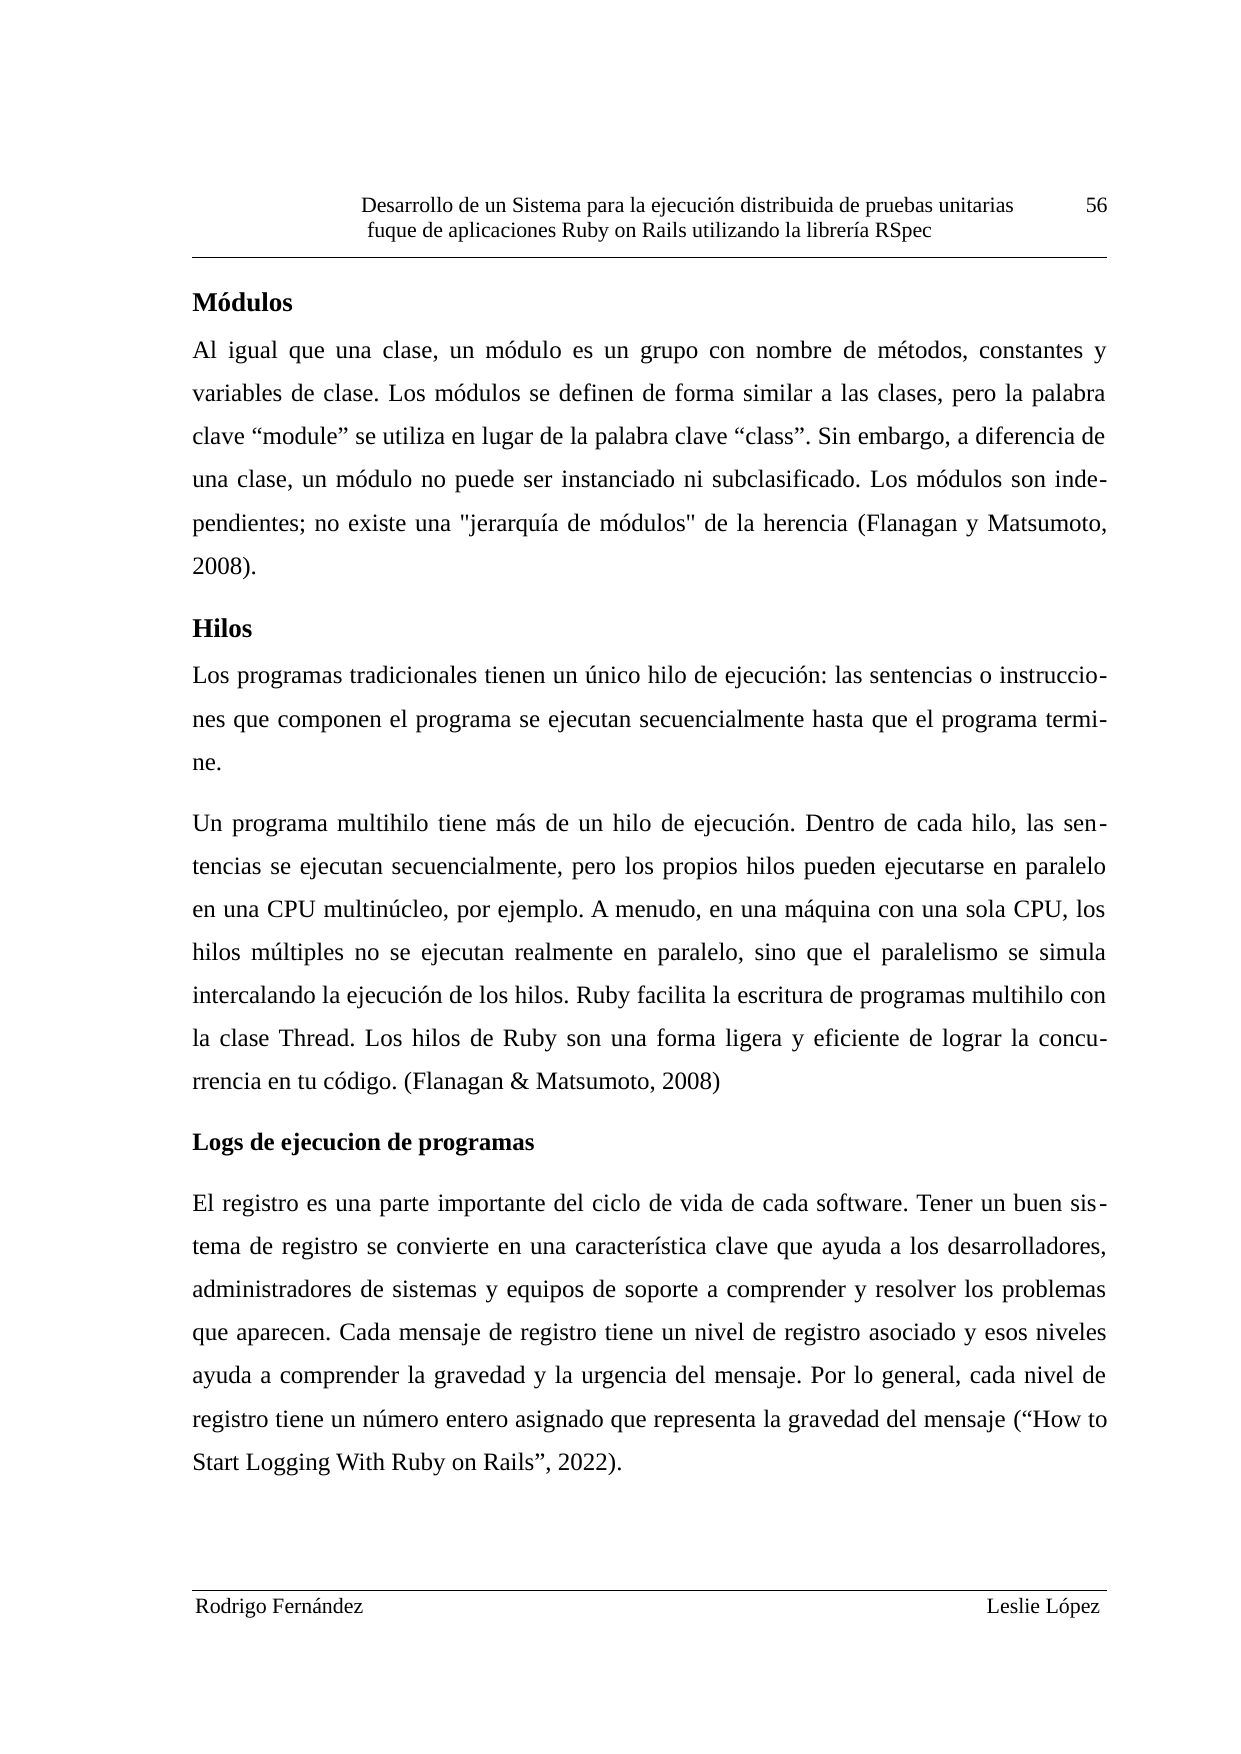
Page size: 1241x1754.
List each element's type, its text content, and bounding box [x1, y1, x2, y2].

text El registro es una parte importante del ciclo de vida de cada software. Tener un buen sis­tema de registro se convierte en una característica clave que ayuda a los desarrolladores, administradores de sistemas y equipos de soporte a comprender y resolver los problemas que aparecen. Cada mensaje de registro tiene un nivel de registro asociado y esos niveles ayuda a comprender la gravedad y la urgencia del mensaje. Por lo general, cada nivel de registro tiene un número entero asignado que representa la gravedad del mensaje (“How to Start Logging With Ruby on Rails”, 2022).⁠ [192, 1188, 1107, 1476]
text Los programas tradicionales tienen un único hilo de ejecución: las sentencias o instruccio­nes que componen el programa se ejecutan secuencialmente hasta que el programa termi­ne. [192, 661, 1107, 776]
text Un programa multihilo tiene más de un hilo de ejecución. Dentro de cada hilo, las sen­tencias se ejecutan secuencialmente, pero los propios hilos pueden ejecutarse en paralelo en una CPU multinúcleo, por ejemplo. A menudo, en una máquina con una sola CPU, los hilos múltiples no se ejecutan realmente en paralelo, sino que el paralelismo se simula intercalando la ejecución de los hilos. Ruby facilita la escritura de programas multihilo con la clase Thread. Los hilos de Ruby son una forma ligera y eficiente de lograr la concu­rrencia en tu código. (Flanagan & Matsumoto, 2008)⁠ [192, 808, 1107, 1095]
text Hilos [192, 612, 1107, 643]
text Al igual que una clase, un módulo es un grupo con nombre de métodos, constantes y variab­les de clase. Los módulos se definen de forma similar a las clases, pero la palabra clave “module” se utiliza en lugar de la palabra clave “class”. Sin embargo, a diferencia de una clase, un módulo no puede ser instanciado ni subclasificado. Los módulos son inde­pendientes; no existe una "jerarquía de módulos" de la herencia (Flanagan y Matsumoto, 2008).⁠ [192, 335, 1107, 579]
text Módulos [192, 286, 1107, 317]
list Logs de ejecucion de programas [192, 1127, 1107, 1156]
